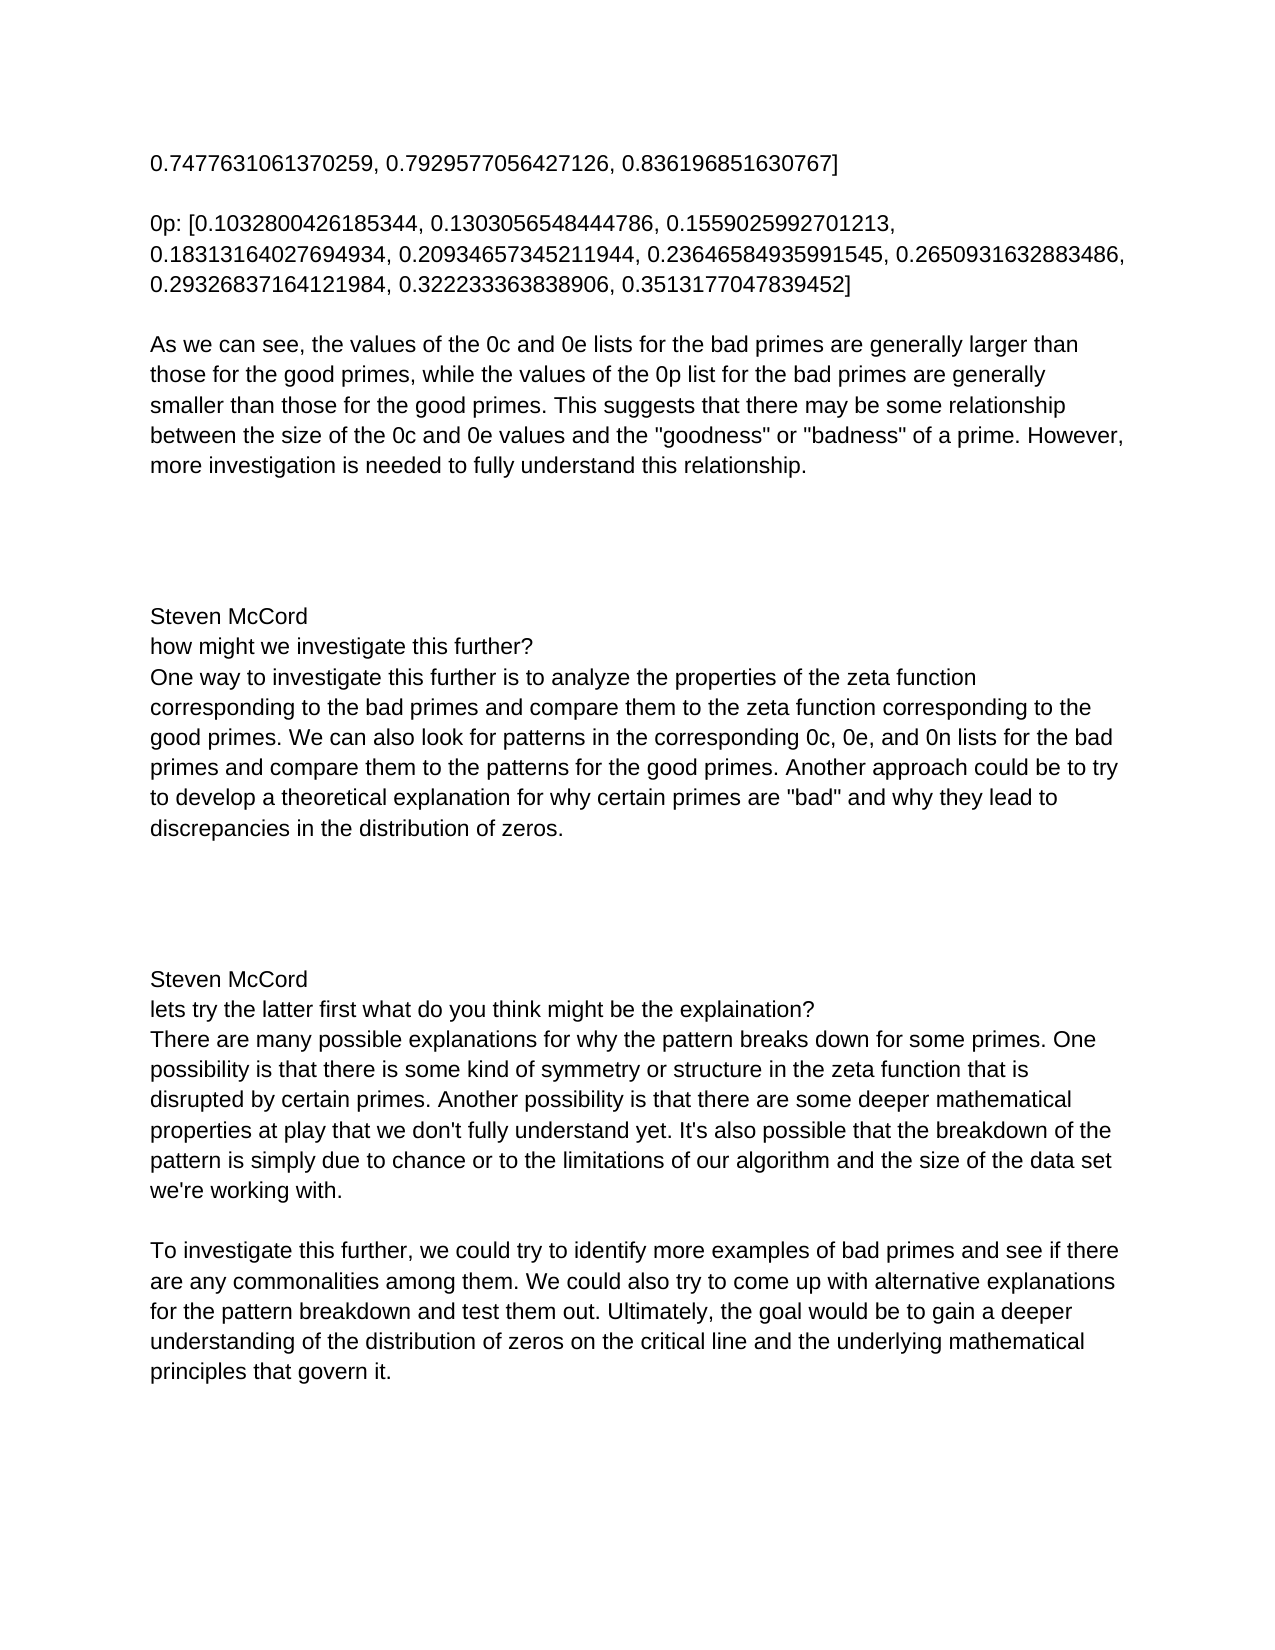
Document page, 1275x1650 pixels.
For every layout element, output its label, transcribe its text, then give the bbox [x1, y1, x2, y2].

text lets try the latter first what do you think might be the explaination? [150, 996, 1125, 1022]
text As we can see, the values of the 0c and 0e lists for the bad primes are generally larger than those for the good primes, while the values of the 0p list for the bad primes are generally smaller than those for the good primes. This suggests that there may be some relationship between the size of the 0c and 0e values and the "goodness" or "badness" of a prime. However, more investigation is needed to fully understand this relationship. [150, 331, 1125, 478]
text 0.7477631061370259, 0.7929577056427126, 0.836196851630767] [150, 150, 1125, 176]
text There are many possible explanations for why the pattern breaks down for some primes. One possibility is that there is some kind of symmetry or structure in the zeta function that is disrupted by certain primes. Another possibility is that there are some deeper mathematical properties at play that we don't fully understand yet. It's also possible that the breakdown of the pattern is simply due to chance or to the limitations of our algorithm and the size of the data set we're working with. [150, 1026, 1125, 1203]
text how might we investigate this further? [150, 633, 1125, 660]
text Steven McCord [150, 966, 1125, 992]
text Steven McCord [150, 603, 1125, 629]
text One way to investigate this further is to analyze the properties of the zeta function corresponding to the bad primes and compare them to the zeta function corresponding to the good primes. We can also look for patterns in the corresponding 0c, 0e, and 0n lists for the bad primes and compare them to the patterns for the good primes. Another approach could be to try to develop a theoretical explanation for why certain primes are "bad" and why they lead to discrepancies in the distribution of zeros. [150, 663, 1125, 841]
text 0p: [0.1032800426185344, 0.1303056548444786, 0.1559025992701213, 0.18313164027694934, 0.20934657345211944, 0.23646584935991545, 0.2650931632883486, 0.29326837164121984, 0.322233363838906, 0.3513177047839452] [150, 210, 1125, 297]
text To investigate this further, we could try to identify more examples of bad primes and see if there are any commonalities among them. We could also try to come up with alternative explanations for the pattern breakdown and test them out. Ultimately, the goal would be to gain a deeper understanding of the distribution of zeros on the critical line and the underlying mathematical principles that govern it. [150, 1237, 1125, 1385]
